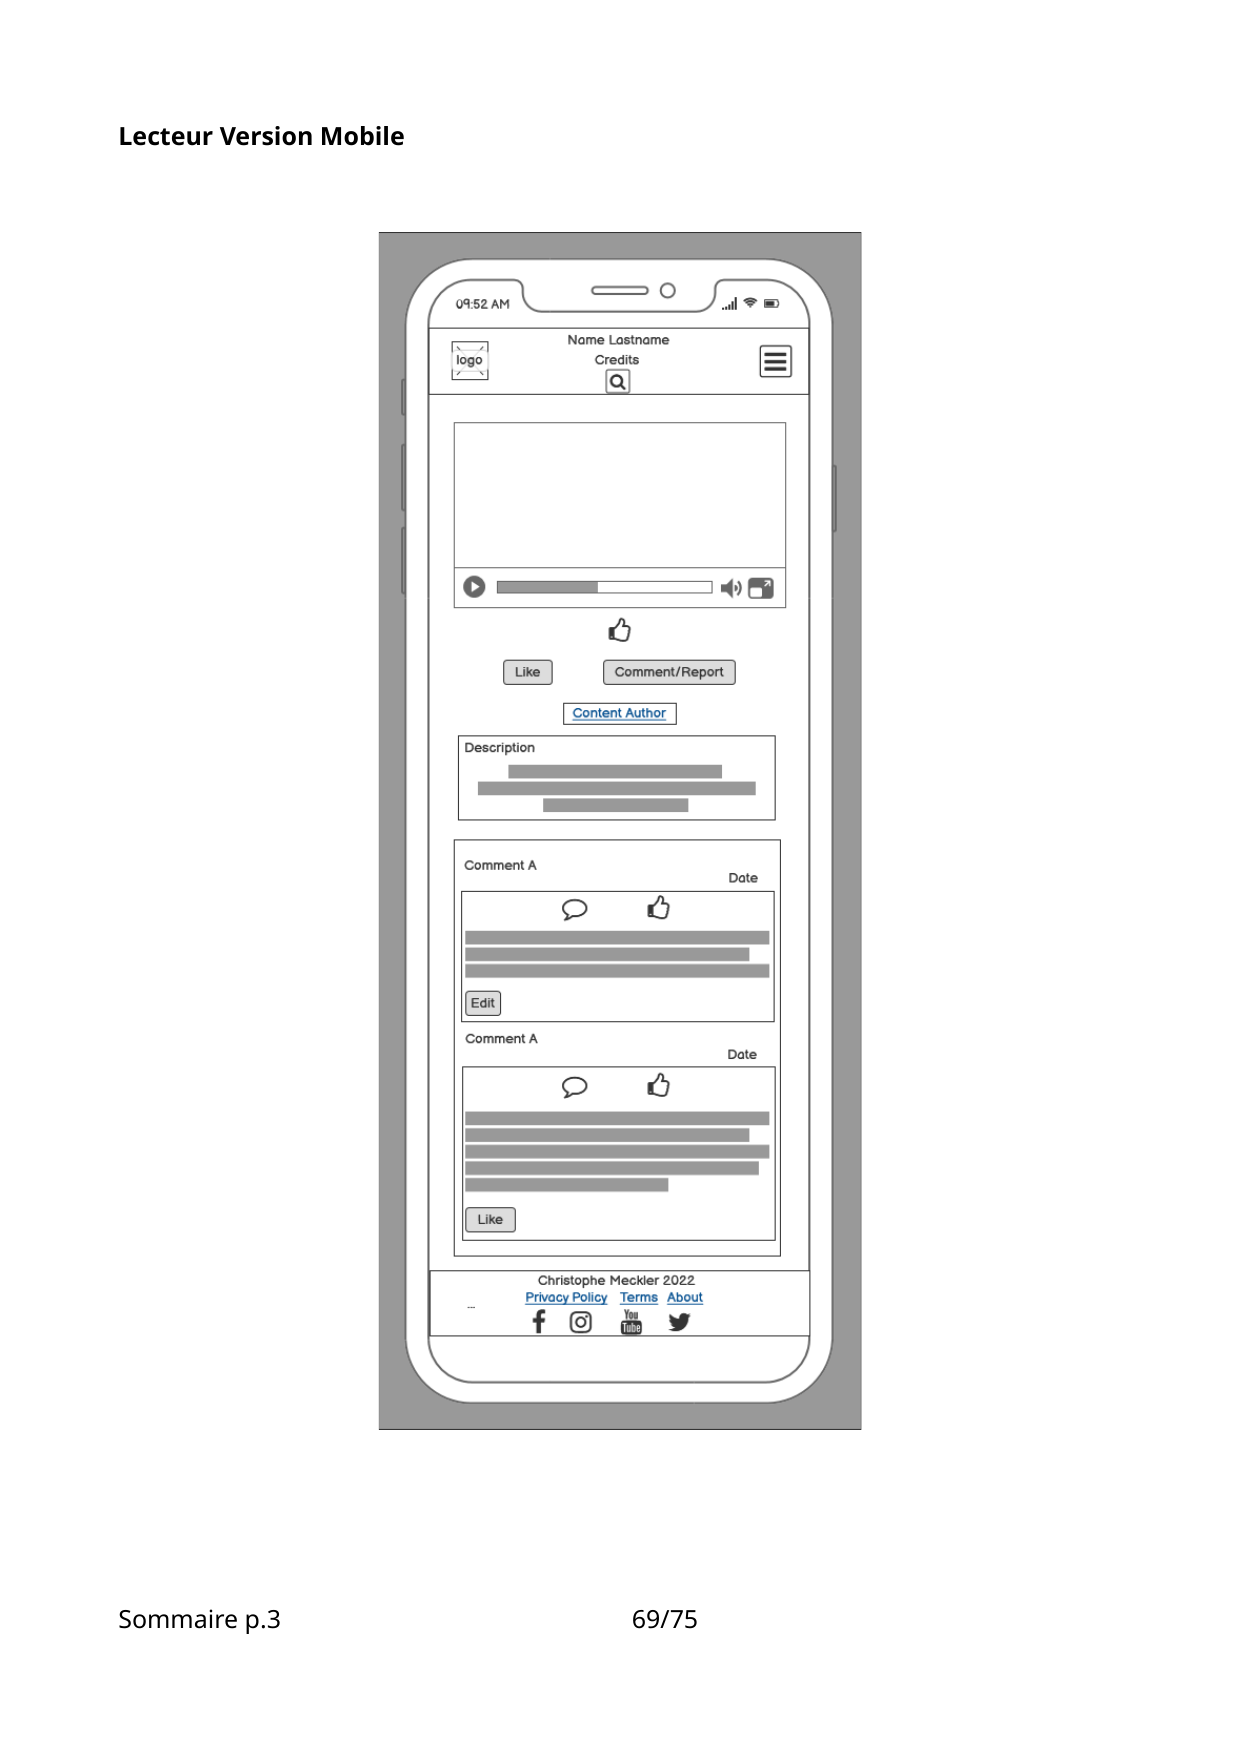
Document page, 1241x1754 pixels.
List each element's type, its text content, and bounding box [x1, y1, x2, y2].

subtitle Lecteur Version Mobile [118, 118, 1122, 152]
picture [378, 232, 862, 1430]
